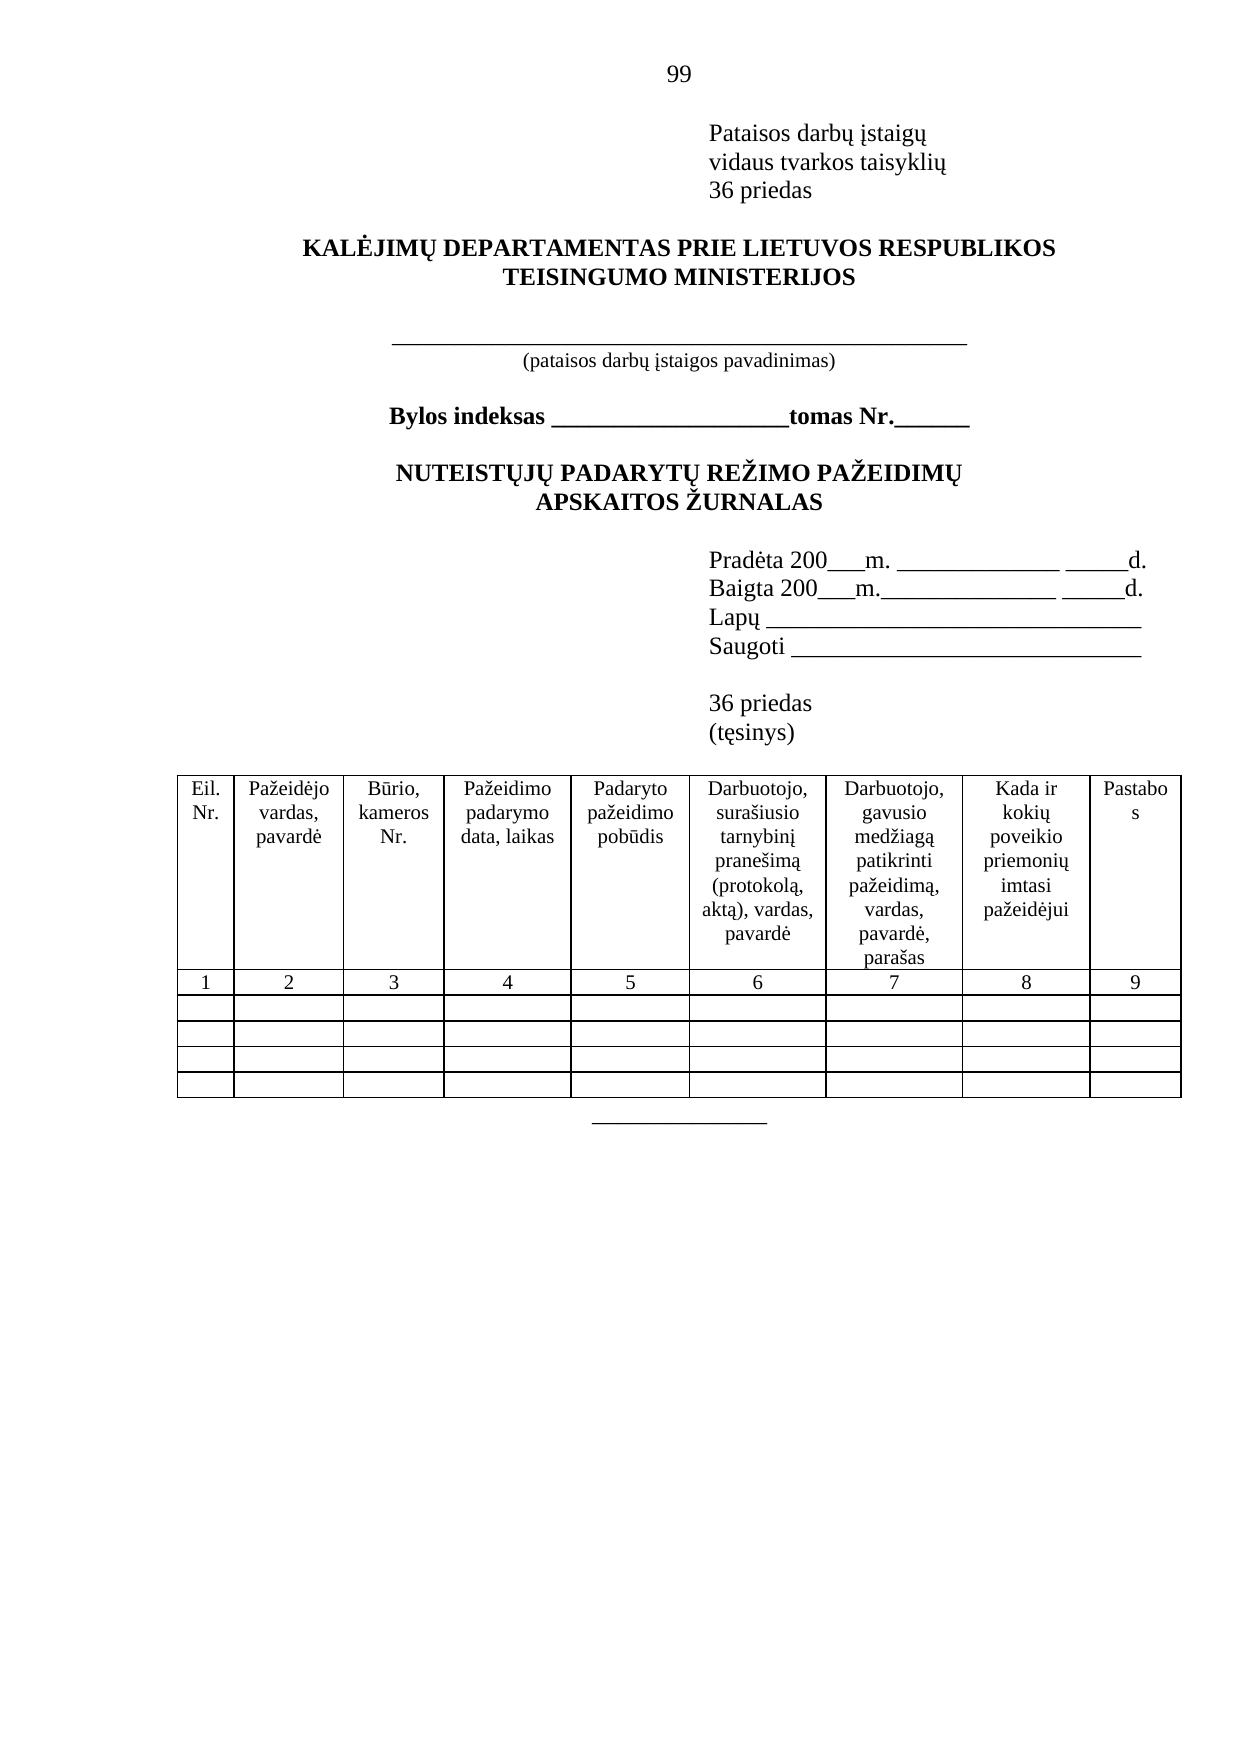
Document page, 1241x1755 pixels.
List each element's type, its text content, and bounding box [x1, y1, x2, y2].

table_cell [344, 1047, 443, 1071]
text NUTEISTŲJŲ PADARYTŲ REŽIMO PAŽEIDIMŲ [177, 458, 1181, 487]
table_cell 2 [235, 970, 343, 994]
table_cell [690, 996, 825, 1020]
table_cell [963, 996, 1089, 1020]
table_cell 1 [178, 970, 233, 994]
table_cell 6 [690, 970, 825, 994]
text APSKAITOS ŽURNALAS [177, 487, 1181, 516]
table_cell [235, 1022, 343, 1046]
table_cell [445, 1047, 570, 1071]
table_cell [827, 1022, 962, 1046]
table_cell [963, 1047, 1089, 1071]
table_header Eil. Nr. [178, 776, 233, 969]
table_cell [235, 1047, 343, 1071]
table_cell [235, 1073, 343, 1097]
text 36 priedas [177, 176, 1181, 204]
table_cell [178, 1047, 233, 1071]
table_cell [572, 1073, 689, 1097]
text vidaus tvarkos taisyklių [177, 147, 1181, 176]
table_header Pažeidėjo vardas, pavardė [235, 776, 343, 969]
text Saugoti ____________________________ [177, 631, 1181, 660]
text (pataisos darbų įstaigos pavadinimas) [177, 348, 1181, 372]
text Lapų ______________________________ [177, 602, 1181, 631]
table_cell [690, 1022, 825, 1046]
table_cell [445, 1022, 570, 1046]
table_cell [1091, 1047, 1180, 1071]
table_header Pažeidimo padarymo data, laikas [445, 776, 570, 969]
table_cell 8 [963, 970, 1089, 994]
text ______________ [177, 1098, 1181, 1127]
table_cell [178, 996, 233, 1020]
table_cell [344, 996, 443, 1020]
table_cell [1091, 1022, 1180, 1046]
table_cell [963, 1022, 1089, 1046]
table_header Pastabos [1091, 776, 1180, 969]
table_cell [827, 996, 962, 1020]
table_cell 5 [572, 970, 689, 994]
table_cell [827, 1073, 962, 1097]
table_header Padaryto pažeidimo pobūdis [572, 776, 689, 969]
table_cell 3 [344, 970, 443, 994]
table_cell [572, 1022, 689, 1046]
table_header Kada ir kokių poveikio priemonių imtasi pažeidėjui [963, 776, 1089, 969]
table_header Būrio, kameros Nr. [344, 776, 443, 969]
table_cell [344, 1022, 443, 1046]
text KALĖJIMŲ DEPARTAMENTAS PRIE LIETUVOS RESPUBLIKOS [177, 233, 1181, 262]
table_header Darbuotojo, gavusio medžiagą patikrinti pažeidimą, vardas, pavardė, parašas [827, 776, 962, 969]
table_cell [178, 1022, 233, 1046]
table_cell [690, 1073, 825, 1097]
table_cell [1091, 1073, 1180, 1097]
table_cell [344, 1073, 443, 1097]
table_cell 9 [1091, 970, 1180, 994]
table_cell [827, 1047, 962, 1071]
text 36 priedas [177, 688, 1181, 717]
text Pataisos darbų įstaigų [709, 118, 1181, 147]
text ______________________________________________ [177, 319, 1181, 348]
table_cell [235, 996, 343, 1020]
table_cell [572, 996, 689, 1020]
table_cell [690, 1047, 825, 1071]
table_cell 7 [827, 970, 962, 994]
table_cell [572, 1047, 689, 1071]
text Baigta 200___m.______________ _____d. [177, 573, 1181, 602]
text Pradėta 200___m. _____________ _____d. [177, 545, 1181, 573]
text (tęsinys) [177, 717, 1181, 746]
table_cell [178, 1073, 233, 1097]
table_cell [1091, 996, 1180, 1020]
table_cell [445, 1073, 570, 1097]
text TEISINGUMO MINISTERIJOS [177, 262, 1181, 291]
table_cell [445, 996, 570, 1020]
table_cell 4 [445, 970, 570, 994]
text Bylos indeksas ___________________tomas Nr.______ [177, 401, 1181, 430]
table_cell [963, 1073, 1089, 1097]
table_header Darbuotojo, surašiusio tarnybinį pranešimą (protokolą, aktą), vardas, pavardė [690, 776, 825, 969]
